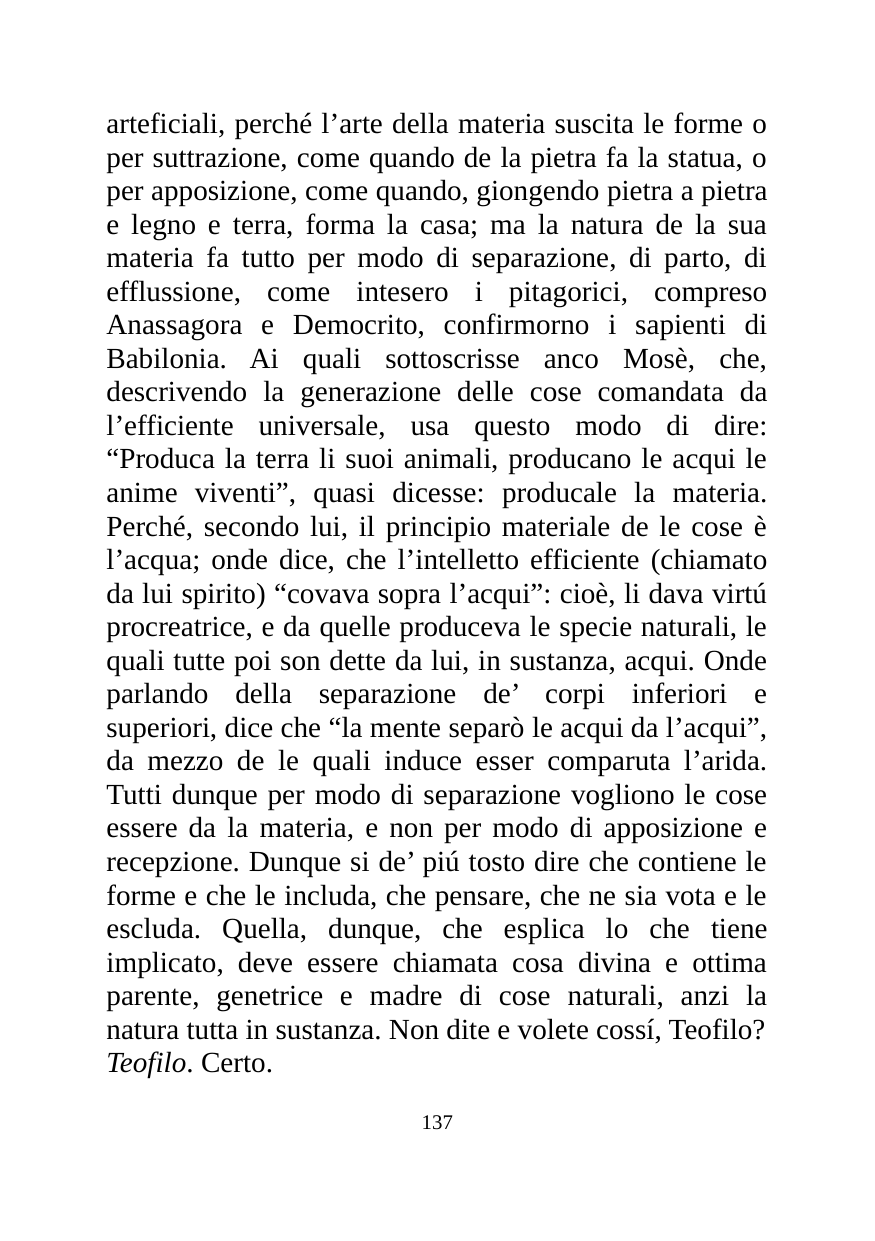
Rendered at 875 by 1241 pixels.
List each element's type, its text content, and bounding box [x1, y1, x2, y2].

text arteficiali, perché l’arte della materia suscita le forme o per suttrazione, come quando de la pietra fa la statua, o per apposizione, come quando, giongendo pietra a pietra e legno e terra, forma la casa; ma la natura de la sua materia fa tutto per modo di separazione, di parto, di efflussione, come intesero i pitagorici, compreso Anassagora e Democrito, confirmorno i sapienti di Babilonia. Ai quali sottoscrisse anco Mosè, che, descrivendo la generazione delle cose comandata da l’efficiente universale, usa questo modo di dire: “Produca la terra li suoi animali, producano le acqui le anime viventi”, quasi dicesse: producale la materia. Perché, secondo lui, il principio materiale de le cose è l’acqua; onde dice, che l’intelletto efficiente (chiamato da lui spirito) “covava sopra l’acqui”: cioè, li dava virtú procreatrice, e da quelle produceva le specie naturali, le quali tutte poi son dette da lui, in sustanza, acqui. Onde parlando della separazione de’ corpi inferiori e superiori, dice che “la mente separò le acqui da l’acqui”, da mezzo de le quali induce esser comparuta l’arida. Tutti dunque per modo di separazione vogliono le cose essere da la materia, e non per modo di apposizione e recepzione. Dunque si de’ piú tosto dire che contiene le forme e che le includa, che pensare, che ne sia vota e le escluda. Quella, dunque, che esplica lo che tiene implicato, deve essere chiamata cosa divina e ottima parente, genetrice e madre di cose naturali, anzi la natura tutta in sustanza. Non dite e volete cossí, Teofilo? [106, 106, 768, 1045]
text Teofilo. Certo. [106, 1045, 768, 1079]
